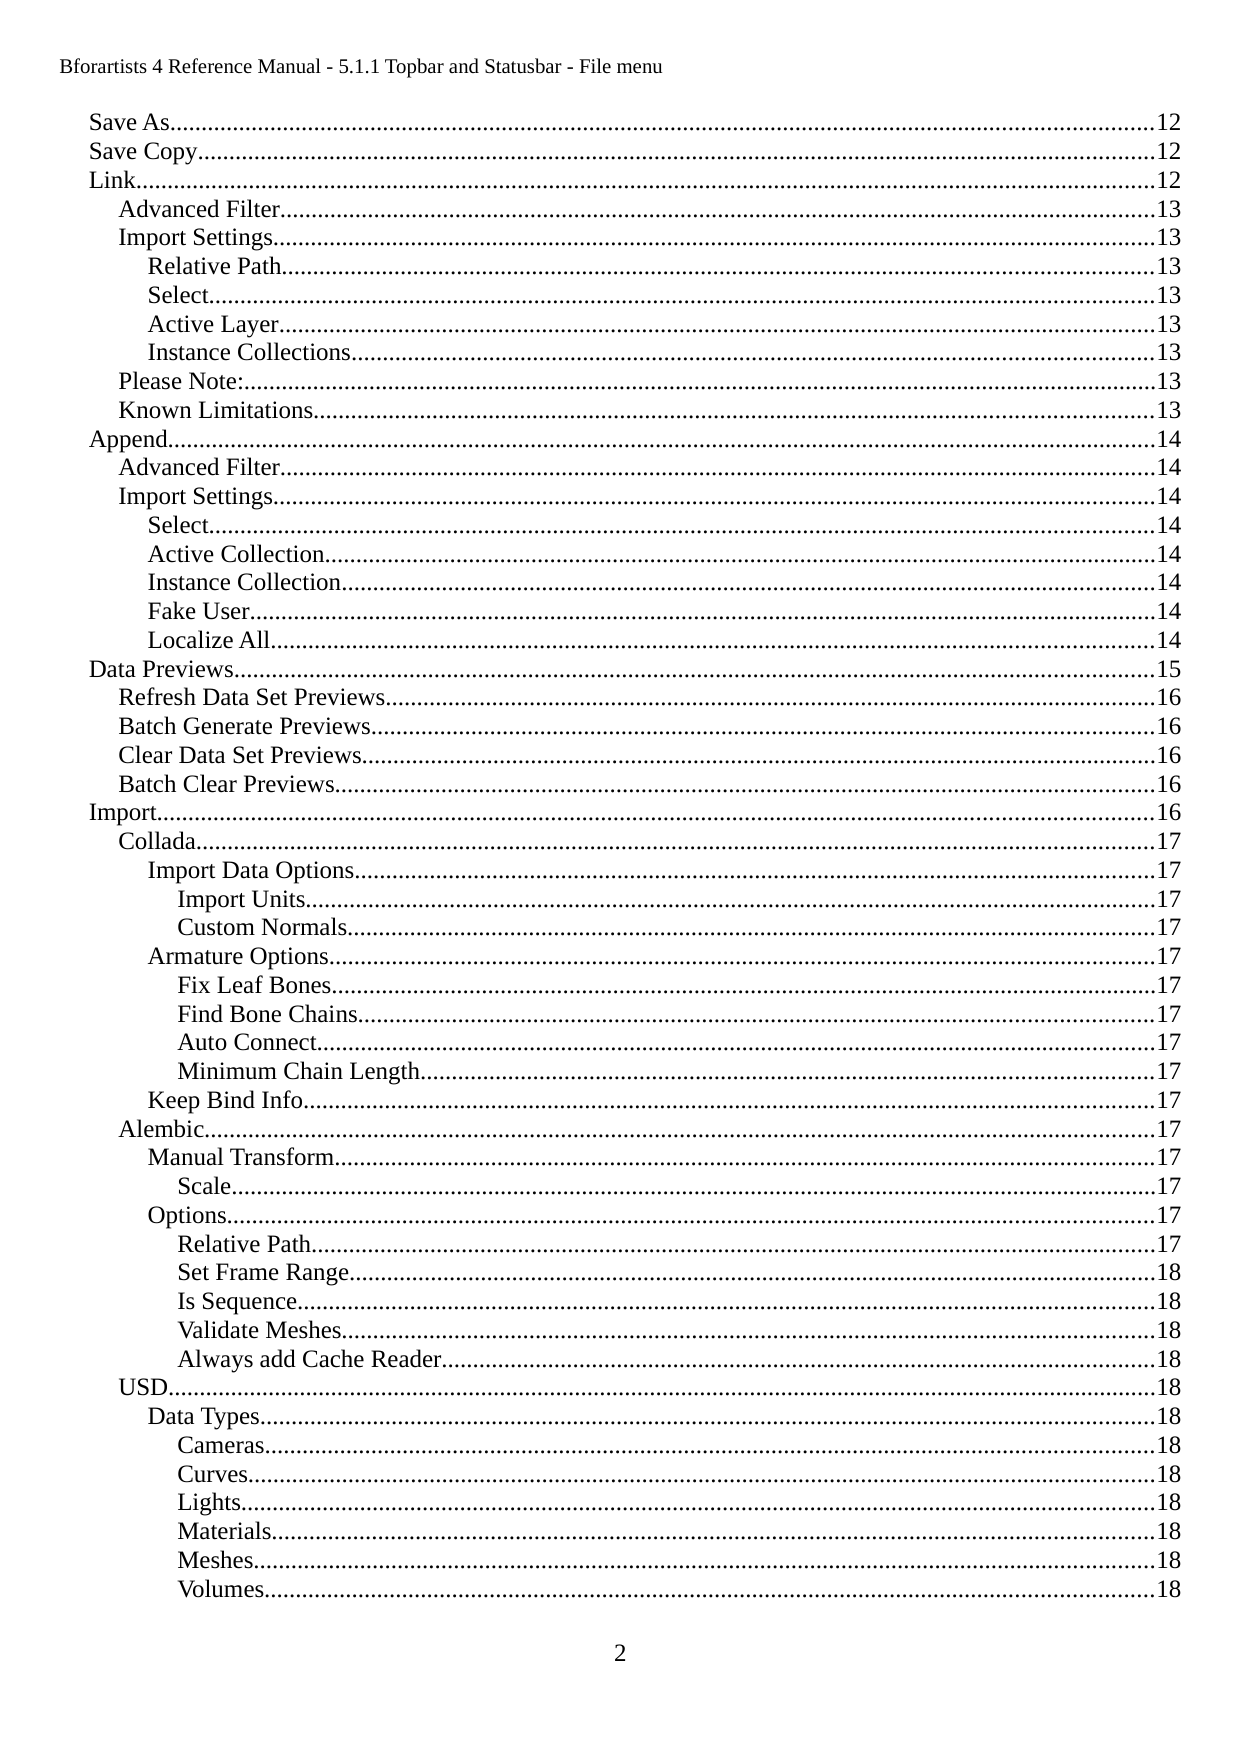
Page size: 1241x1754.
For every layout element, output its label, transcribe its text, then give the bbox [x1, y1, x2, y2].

text Relative Path 17 [177, 1229, 1181, 1257]
text Always add Cache Reader 18 [177, 1344, 1181, 1372]
text Import 16 [88, 797, 1181, 826]
text Materials 18 [177, 1516, 1181, 1545]
text Save As 12 [88, 107, 1181, 136]
text Manual Transform 17 [147, 1142, 1181, 1171]
text Import Data Options 17 [147, 855, 1181, 884]
text Keep Bind Info 17 [147, 1085, 1181, 1114]
text Validate Meshes 18 [177, 1315, 1181, 1344]
text Set Frame Range 18 [177, 1257, 1181, 1286]
text Is Sequence 18 [177, 1286, 1181, 1315]
text Import Settings 13 [118, 222, 1181, 251]
text Relative Path 13 [147, 251, 1181, 280]
text Fix Leaf Bones 17 [177, 970, 1181, 999]
text Custom Normals 17 [177, 912, 1181, 941]
text Data Types 18 [147, 1401, 1181, 1430]
text Alembic 17 [118, 1114, 1181, 1142]
text Find Bone Chains 17 [177, 999, 1181, 1027]
text Advanced Filter 13 [118, 194, 1181, 222]
text Lights 18 [177, 1487, 1181, 1516]
text Options 17 [147, 1200, 1181, 1229]
text Clear Data Set Previews 16 [118, 740, 1181, 769]
text Localize All 14 [147, 625, 1181, 654]
text Volumes 18 [177, 1574, 1181, 1602]
text Collada 17 [118, 826, 1181, 855]
text Armature Options 17 [147, 941, 1181, 970]
text Curves 18 [177, 1459, 1181, 1487]
text Known Limitations 13 [118, 395, 1181, 424]
text Minimum Chain Length 17 [177, 1056, 1181, 1085]
text USD 18 [118, 1372, 1181, 1401]
text Select 14 [147, 510, 1181, 539]
text Batch Clear Previews 16 [118, 769, 1181, 797]
text Auto Connect 17 [177, 1027, 1181, 1056]
text Data Previews 15 [88, 654, 1181, 682]
text Refresh Data Set Previews 16 [118, 682, 1181, 711]
text Link 12 [88, 165, 1181, 194]
text Fake User 14 [147, 596, 1181, 625]
text Instance Collections 13 [147, 337, 1181, 366]
text Cameras 18 [177, 1430, 1181, 1459]
text Batch Generate Previews 16 [118, 711, 1181, 740]
text Please Note: 13 [118, 366, 1181, 395]
text Instance Collection 14 [147, 567, 1181, 596]
text Advanced Filter 14 [118, 452, 1181, 481]
text Import Settings 14 [118, 481, 1181, 510]
text Active Collection 14 [147, 539, 1181, 567]
text Meshes 18 [177, 1545, 1181, 1574]
text Active Layer 13 [147, 309, 1181, 337]
text Save Copy 12 [88, 136, 1181, 165]
text Scale 17 [177, 1171, 1181, 1200]
text Append 14 [88, 424, 1181, 452]
text Select 13 [147, 280, 1181, 309]
text Import Units 17 [177, 884, 1181, 912]
